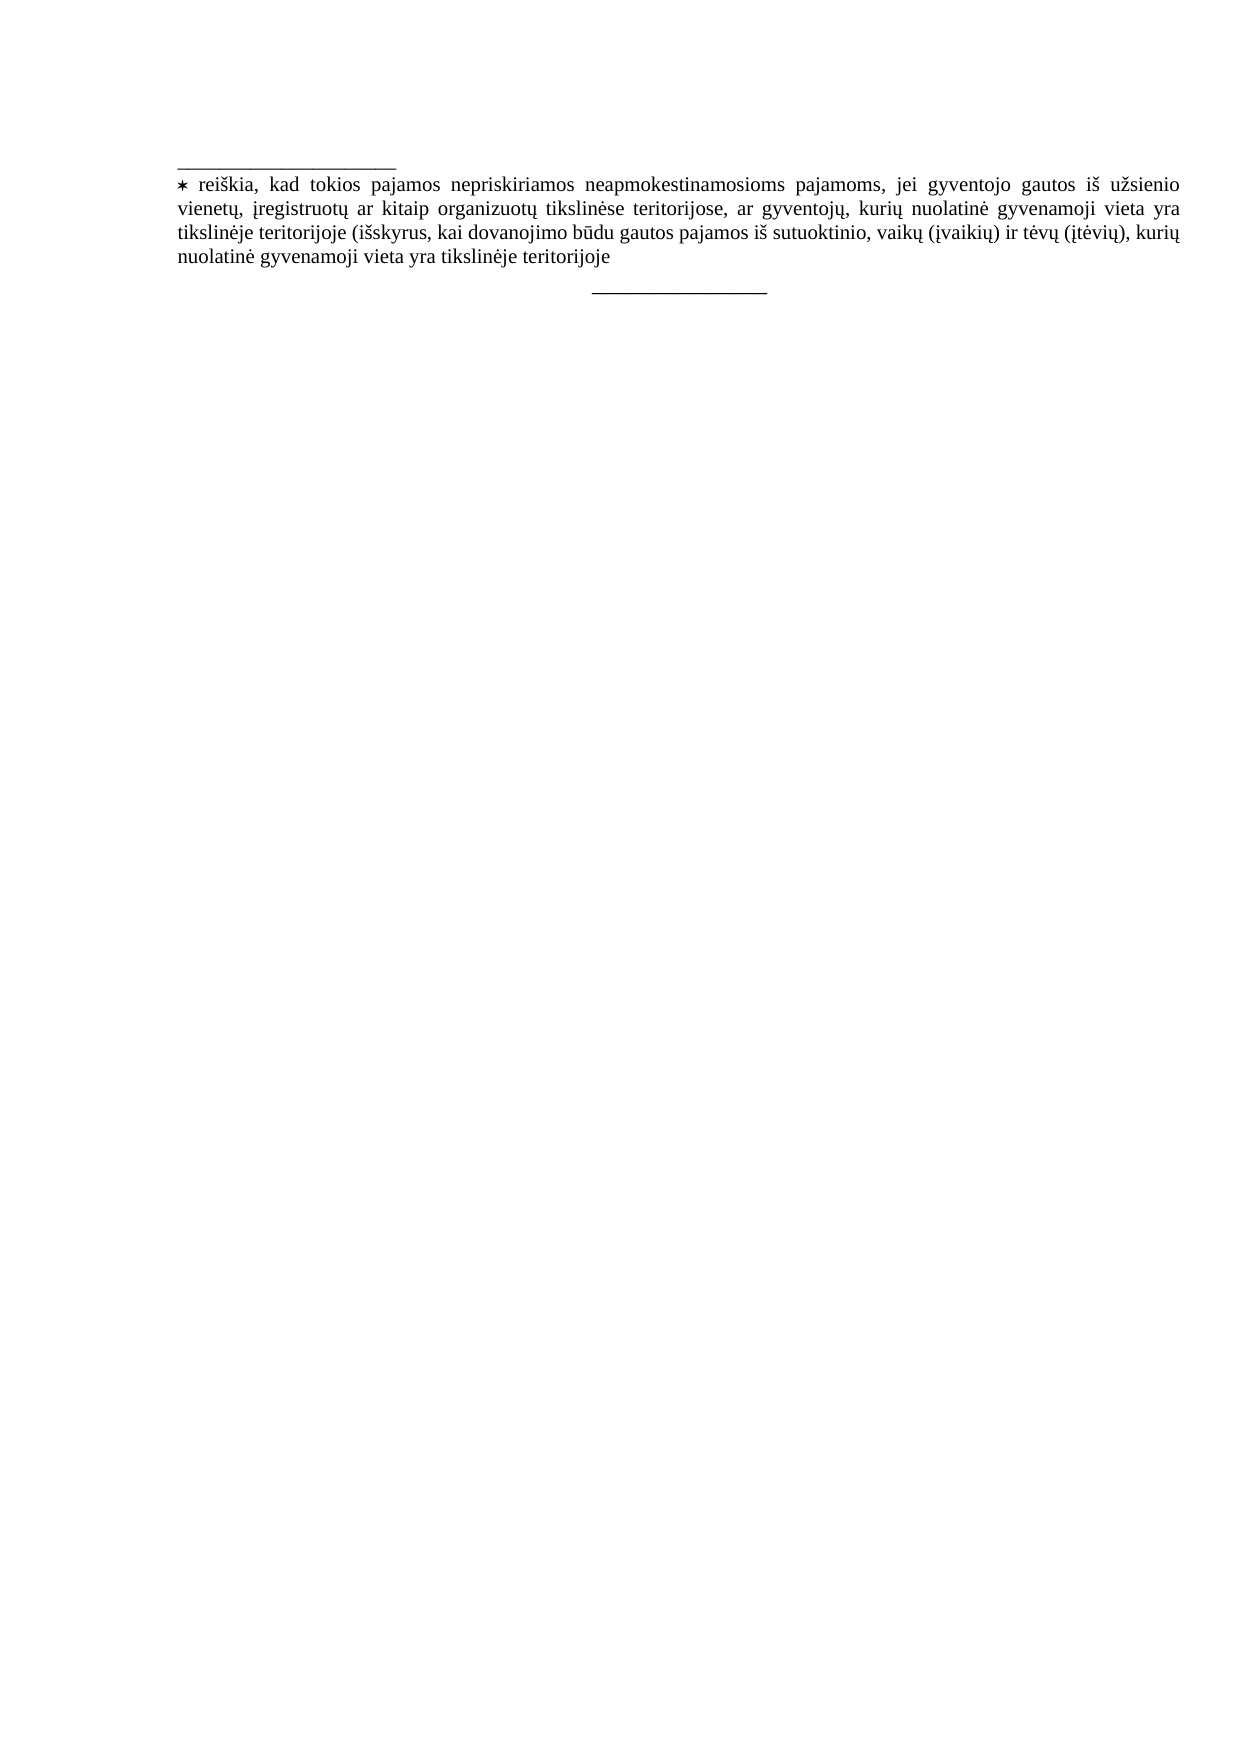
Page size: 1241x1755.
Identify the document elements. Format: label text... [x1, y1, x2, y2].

text _____________________ [177, 148, 1181, 172]
text ______________ [177, 268, 1181, 297]
text  reiškia, kad tokios pajamos nepriskiriamos neapmokestinamosioms pajamoms, jei gyventojo gautos iš užsienio vienetų, įregistruotų ar kitaip organizuotų tikslinėse teritorijose, ar gyventojų, kurių nuolatinė gyvenamoji vieta yra tikslinėje teritorijoje (išskyrus, kai dovanojimo būdu gautos pajamos iš sutuoktinio, vaikų (įvaikių) ir tėvų (įtėvių), kurių nuolatinė gyvenamoji vieta yra tikslinėje teritorijoje [177, 172, 1181, 268]
